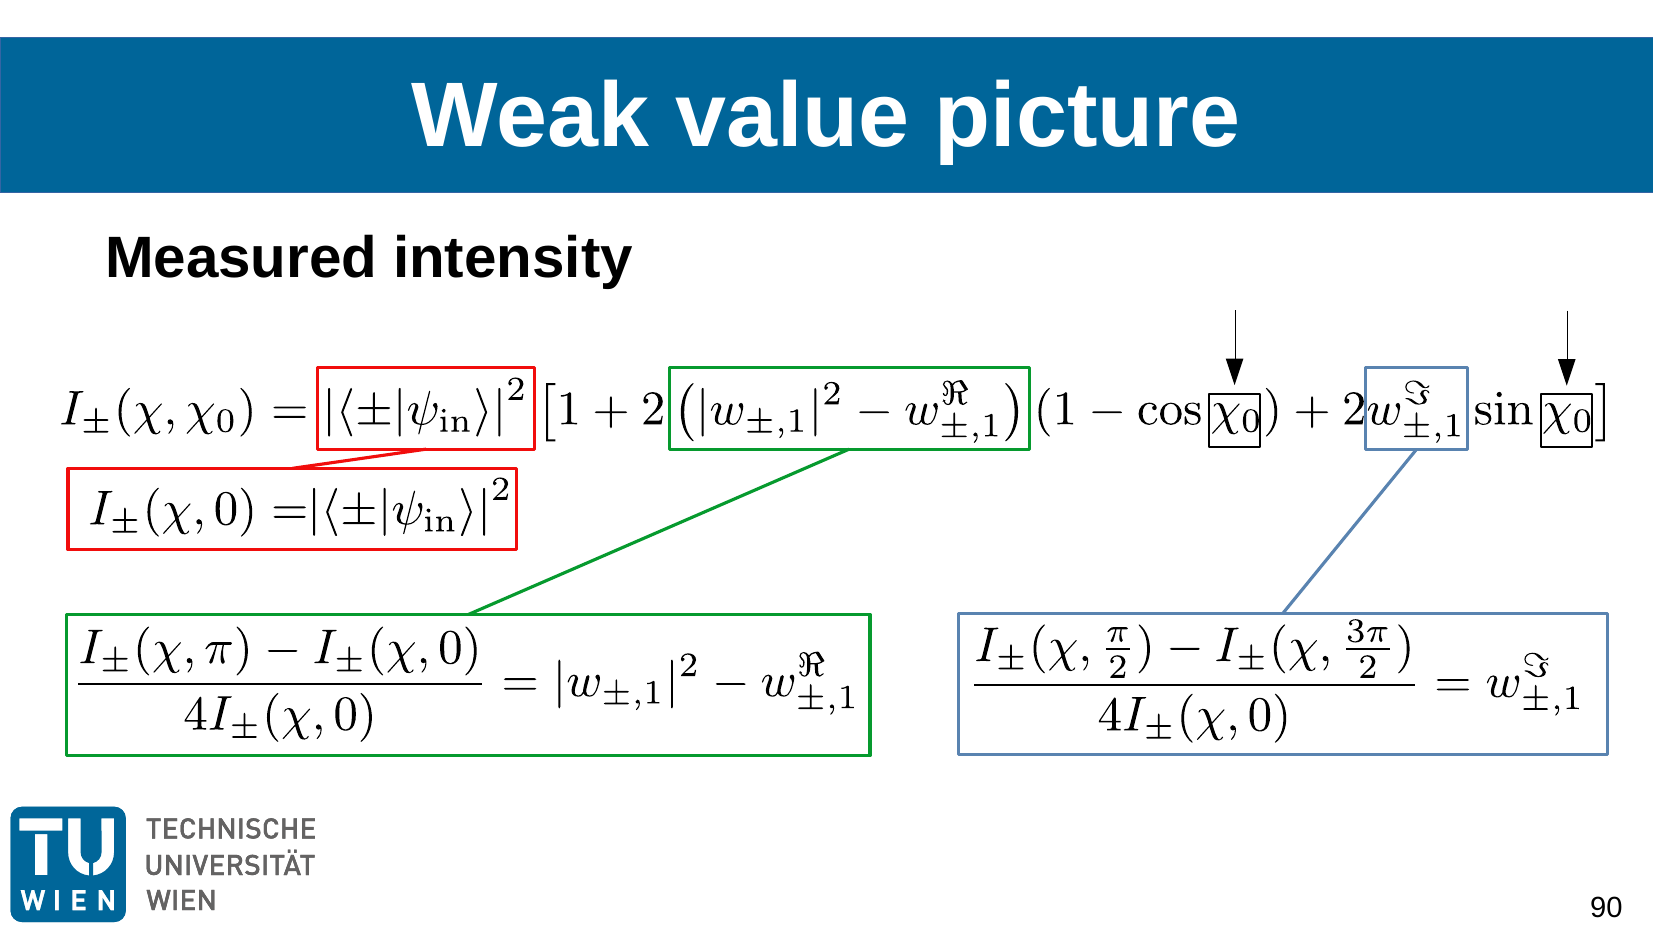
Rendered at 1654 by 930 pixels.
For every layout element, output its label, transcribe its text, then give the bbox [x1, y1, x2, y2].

picture [1367, 375, 1466, 448]
picture [10, 342, 395, 466]
picture [60, 619, 859, 748]
title Weak value picture [0, 37, 1653, 193]
picture [319, 375, 533, 448]
picture [967, 615, 1589, 746]
picture [671, 375, 1028, 448]
picture [829, 375, 1412, 461]
list Measured intensity [105, 225, 676, 316]
picture [79, 474, 517, 542]
picture [1410, 375, 1612, 461]
picture [362, 375, 838, 461]
